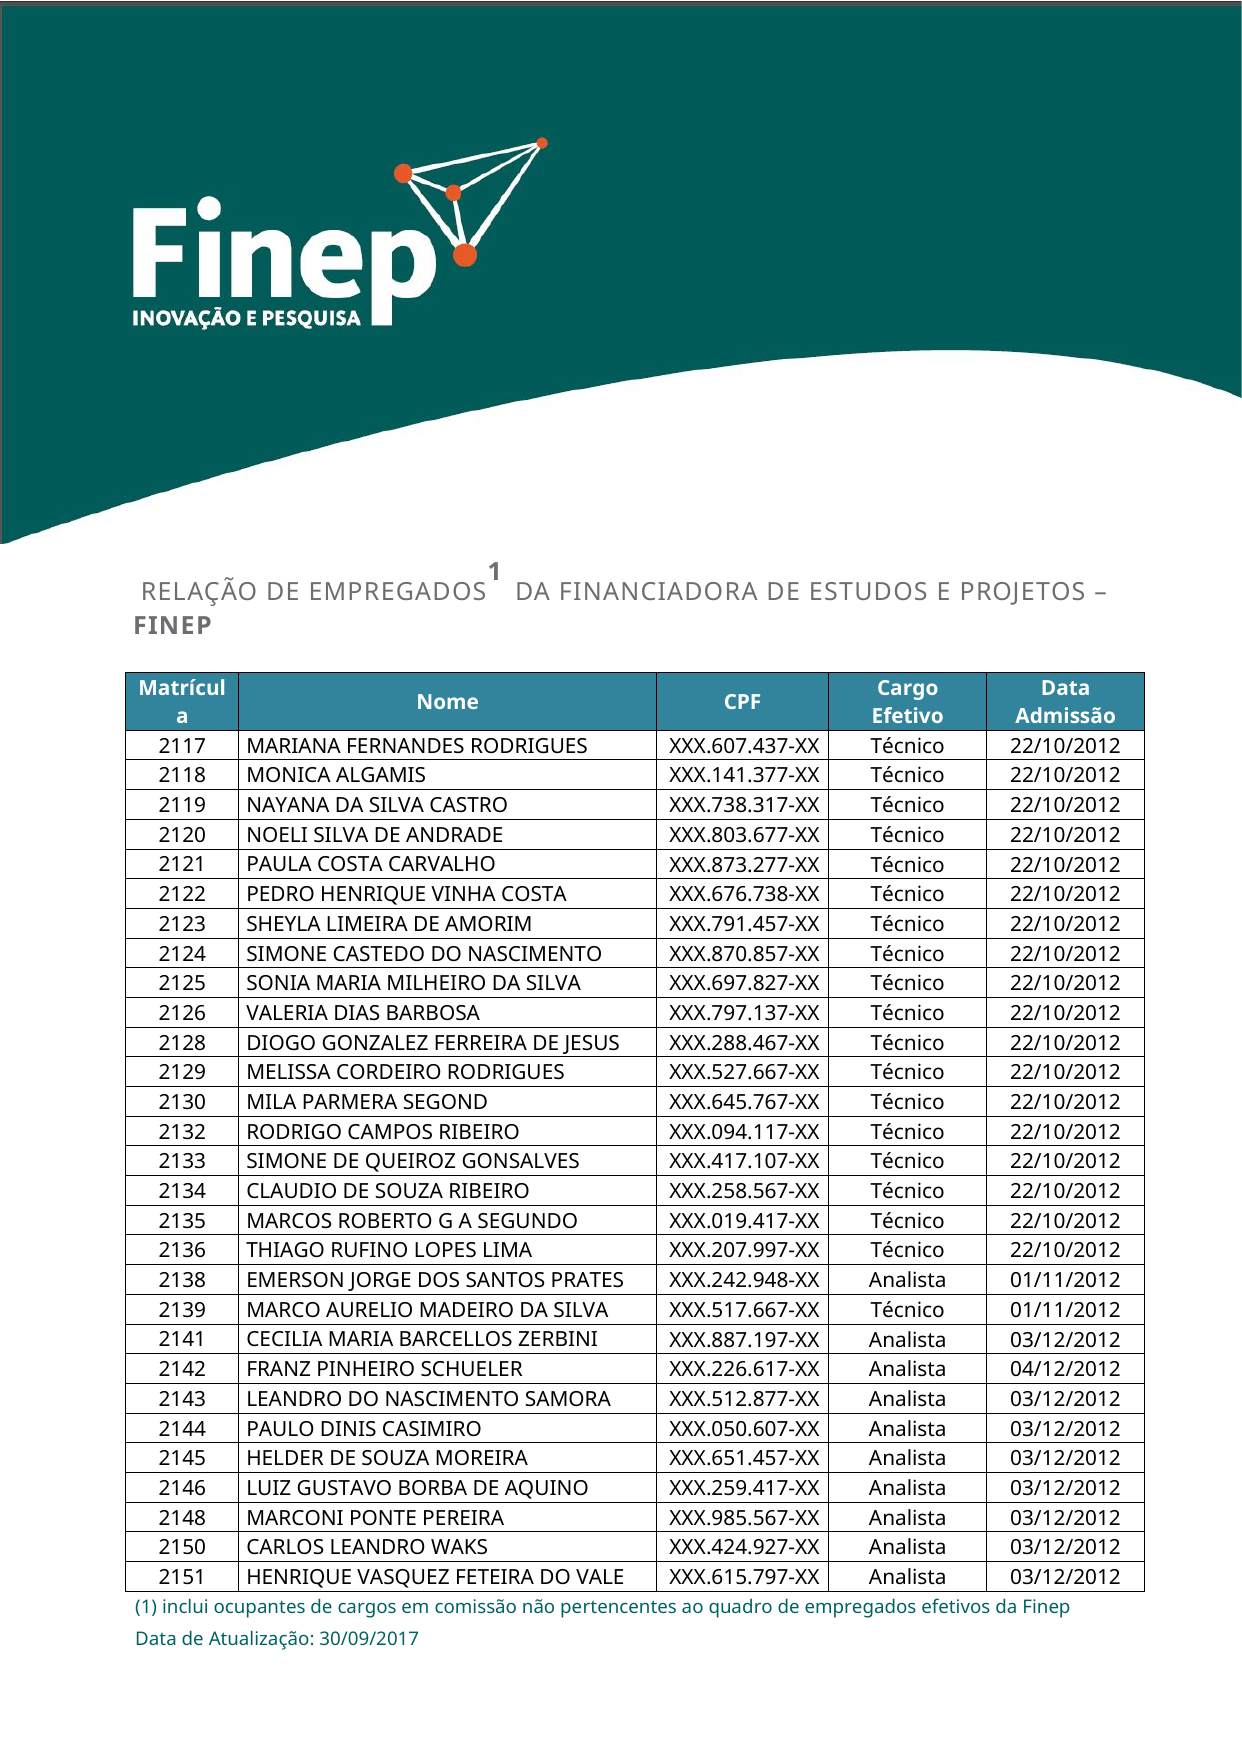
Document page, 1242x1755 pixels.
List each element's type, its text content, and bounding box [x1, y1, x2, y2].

table_cell XXX.019.417-XX [657, 1206, 828, 1234]
table_cell XXX.424.927-XX [657, 1532, 828, 1561]
table_cell MARIANA FERNANDES RODRIGUES [239, 731, 656, 759]
table_cell NAYANA DA SILVA CASTRO [239, 790, 656, 819]
table_cell XXX.985.567-XX [657, 1503, 828, 1531]
table_cell 2122 [126, 879, 238, 908]
table_cell SONIA MARIA MILHEIRO DA SILVA [239, 968, 656, 997]
table_cell 03/12/2012 [987, 1443, 1144, 1472]
table_cell XXX.791.457-XX [657, 909, 828, 937]
table_cell 2136 [126, 1235, 238, 1264]
table_cell 01/11/2012 [987, 1295, 1144, 1323]
table_cell 2120 [126, 820, 238, 848]
table_cell 22/10/2012 [987, 909, 1144, 937]
table_cell 2151 [126, 1562, 238, 1591]
table_cell 22/10/2012 [987, 850, 1144, 878]
table_cell XXX.527.667-XX [657, 1057, 828, 1086]
table_cell MARCOS ROBERTO G A SEGUNDO [239, 1206, 656, 1234]
table_cell MILA PARMERA SEGOND [239, 1087, 656, 1116]
table_cell Analista [829, 1325, 986, 1353]
table_cell Técnico [829, 1146, 986, 1175]
table_cell 22/10/2012 [987, 1235, 1144, 1264]
table_cell 2130 [126, 1087, 238, 1116]
table_cell XXX.141.377-XX [657, 760, 828, 789]
table_cell 2132 [126, 1117, 238, 1145]
table_cell XXX.873.277-XX [657, 850, 828, 878]
table_cell XXX.242.948-XX [657, 1265, 828, 1294]
table_cell 2121 [126, 850, 238, 878]
table_cell 2141 [126, 1325, 238, 1353]
table_cell 22/10/2012 [987, 1057, 1144, 1086]
table_cell PEDRO HENRIQUE VINHA COSTA [239, 879, 656, 908]
table_cell Técnico [829, 1117, 986, 1145]
table_cell THIAGO RUFINO LOPES LIMA [239, 1235, 656, 1264]
table_cell SIMONE CASTEDO DO NASCIMENTO [239, 939, 656, 967]
table_cell 22/10/2012 [987, 1146, 1144, 1175]
table_cell XXX.207.997-XX [657, 1235, 828, 1264]
table_cell Analista [829, 1414, 986, 1442]
table_cell XXX.417.107-XX [657, 1146, 828, 1175]
table_cell XXX.094.117-XX [657, 1117, 828, 1145]
table_cell DIOGO GONZALEZ FERREIRA DE JESUS [239, 1028, 656, 1056]
table_cell 2146 [126, 1473, 238, 1502]
table_cell 2134 [126, 1176, 238, 1205]
table_cell PAULO DINIS CASIMIRO [239, 1414, 656, 1442]
table_cell 03/12/2012 [987, 1473, 1144, 1502]
table_cell 03/12/2012 [987, 1384, 1144, 1412]
table_cell 2148 [126, 1503, 238, 1531]
table_cell Analista [829, 1473, 986, 1502]
table_cell 2129 [126, 1057, 238, 1086]
table_cell VALERIA DIAS BARBOSA [239, 998, 656, 1027]
table_cell XXX.870.857-XX [657, 939, 828, 967]
table_cell 2133 [126, 1146, 238, 1175]
table_cell SHEYLA LIMEIRA DE AMORIM [239, 909, 656, 937]
table_cell 2128 [126, 1028, 238, 1056]
table_cell Analista [829, 1443, 986, 1472]
table_cell 2142 [126, 1354, 238, 1383]
table_cell 2139 [126, 1295, 238, 1323]
table_header Cargo Efetivo [829, 673, 986, 730]
table_header Nome [239, 673, 656, 730]
table_cell Técnico [829, 1235, 986, 1264]
table_cell Técnico [829, 731, 986, 759]
table_cell 2119 [126, 790, 238, 819]
table_cell XXX.259.417-XX [657, 1473, 828, 1502]
table_cell 22/10/2012 [987, 879, 1144, 908]
table_cell Técnico [829, 968, 986, 997]
table_cell 2144 [126, 1414, 238, 1442]
table_cell 2126 [126, 998, 238, 1027]
table_cell XXX.607.437-XX [657, 731, 828, 759]
table_cell XXX.797.137-XX [657, 998, 828, 1027]
table_cell RODRIGO CAMPOS RIBEIRO [239, 1117, 656, 1145]
table_header CPF [657, 673, 828, 730]
table_cell 01/11/2012 [987, 1265, 1144, 1294]
table_cell XXX.050.607-XX [657, 1414, 828, 1442]
table_cell Técnico [829, 909, 986, 937]
table_cell CLAUDIO DE SOUZA RIBEIRO [239, 1176, 656, 1205]
table_cell Técnico [829, 820, 986, 848]
table_cell 22/10/2012 [987, 998, 1144, 1027]
table_cell 03/12/2012 [987, 1503, 1144, 1531]
table_cell 22/10/2012 [987, 1117, 1144, 1145]
table_cell 22/10/2012 [987, 1087, 1144, 1116]
table_cell PAULA COSTA CARVALHO [239, 850, 656, 878]
table_cell XXX.887.197-XX [657, 1325, 828, 1353]
table_cell 22/10/2012 [987, 731, 1144, 759]
table_cell Técnico [829, 1057, 986, 1086]
table_cell CECILIA MARIA BARCELLOS ZERBINI [239, 1325, 656, 1353]
table_cell Técnico [829, 790, 986, 819]
table_cell 2124 [126, 939, 238, 967]
table_cell XXX.288.467-XX [657, 1028, 828, 1056]
table_cell Técnico [829, 998, 986, 1027]
table_cell XXX.676.738-XX [657, 879, 828, 908]
table_cell MELISSA CORDEIRO RODRIGUES [239, 1057, 656, 1086]
table_cell FRANZ PINHEIRO SCHUELER [239, 1354, 656, 1383]
table_cell HELDER DE SOUZA MOREIRA [239, 1443, 656, 1472]
table_cell 22/10/2012 [987, 790, 1144, 819]
table_cell EMERSON JORGE DOS SANTOS PRATES [239, 1265, 656, 1294]
table_cell 22/10/2012 [987, 939, 1144, 967]
table_cell Analista [829, 1265, 986, 1294]
table_cell Analista [829, 1354, 986, 1383]
table_cell MARCO AURELIO MADEIRO DA SILVA [239, 1295, 656, 1323]
table_cell SIMONE DE QUEIROZ GONSALVES [239, 1146, 656, 1175]
table_cell XXX.651.457-XX [657, 1443, 828, 1472]
table_cell XXX.226.617-XX [657, 1354, 828, 1383]
table_cell XXX.258.567-XX [657, 1176, 828, 1205]
table_cell XXX.803.677-XX [657, 820, 828, 848]
table_cell 2145 [126, 1443, 238, 1472]
table_cell 03/12/2012 [987, 1325, 1144, 1353]
table_cell XXX.645.767-XX [657, 1087, 828, 1116]
table_cell Analista [829, 1532, 986, 1561]
table_cell 2135 [126, 1206, 238, 1234]
table_cell MONICA ALGAMIS [239, 760, 656, 789]
table_cell 03/12/2012 [987, 1414, 1144, 1442]
table_cell 22/10/2012 [987, 968, 1144, 997]
table_cell CARLOS LEANDRO WAKS [239, 1532, 656, 1561]
table_cell XXX.738.317-XX [657, 790, 828, 819]
table_cell 2143 [126, 1384, 238, 1412]
table_cell Analista [829, 1503, 986, 1531]
table_header Data Admissão [987, 673, 1144, 730]
table_cell MARCONI PONTE PEREIRA [239, 1503, 656, 1531]
table_cell 04/12/2012 [987, 1354, 1144, 1383]
table_cell LEANDRO DO NASCIMENTO SAMORA [239, 1384, 656, 1412]
table_cell 2125 [126, 968, 238, 997]
table_cell Analista [829, 1562, 986, 1591]
table_cell 03/12/2012 [987, 1562, 1144, 1591]
table_cell 22/10/2012 [987, 1028, 1144, 1056]
table_cell HENRIQUE VASQUEZ FETEIRA DO VALE [239, 1562, 656, 1591]
table_cell Técnico [829, 879, 986, 908]
table_cell Técnico [829, 939, 986, 967]
table_cell LUIZ GUSTAVO BORBA DE AQUINO [239, 1473, 656, 1502]
table_cell 22/10/2012 [987, 820, 1144, 848]
table_cell Analista [829, 1384, 986, 1412]
table_cell XXX.517.667-XX [657, 1295, 828, 1323]
table_cell 2118 [126, 760, 238, 789]
table_cell 22/10/2012 [987, 1206, 1144, 1234]
table_cell Técnico [829, 1295, 986, 1323]
table_cell XXX.615.797-XX [657, 1562, 828, 1591]
table_cell XXX.697.827-XX [657, 968, 828, 997]
table_cell Técnico [829, 1087, 986, 1116]
table_cell 22/10/2012 [987, 760, 1144, 789]
table_cell Técnico [829, 1206, 986, 1234]
table_cell 2117 [126, 731, 238, 759]
table_cell XXX.512.877-XX [657, 1384, 828, 1412]
table_cell Técnico [829, 760, 986, 789]
table_cell NOELI SILVA DE ANDRADE [239, 820, 656, 848]
table_cell Técnico [829, 850, 986, 878]
table_cell 2138 [126, 1265, 238, 1294]
table_cell 03/12/2012 [987, 1532, 1144, 1561]
table_cell 2123 [126, 909, 238, 937]
table_cell 22/10/2012 [987, 1176, 1144, 1205]
table_header Matrícula [126, 673, 238, 730]
table_cell Técnico [829, 1176, 986, 1205]
table_cell Técnico [829, 1028, 986, 1056]
table_cell 2150 [126, 1532, 238, 1561]
